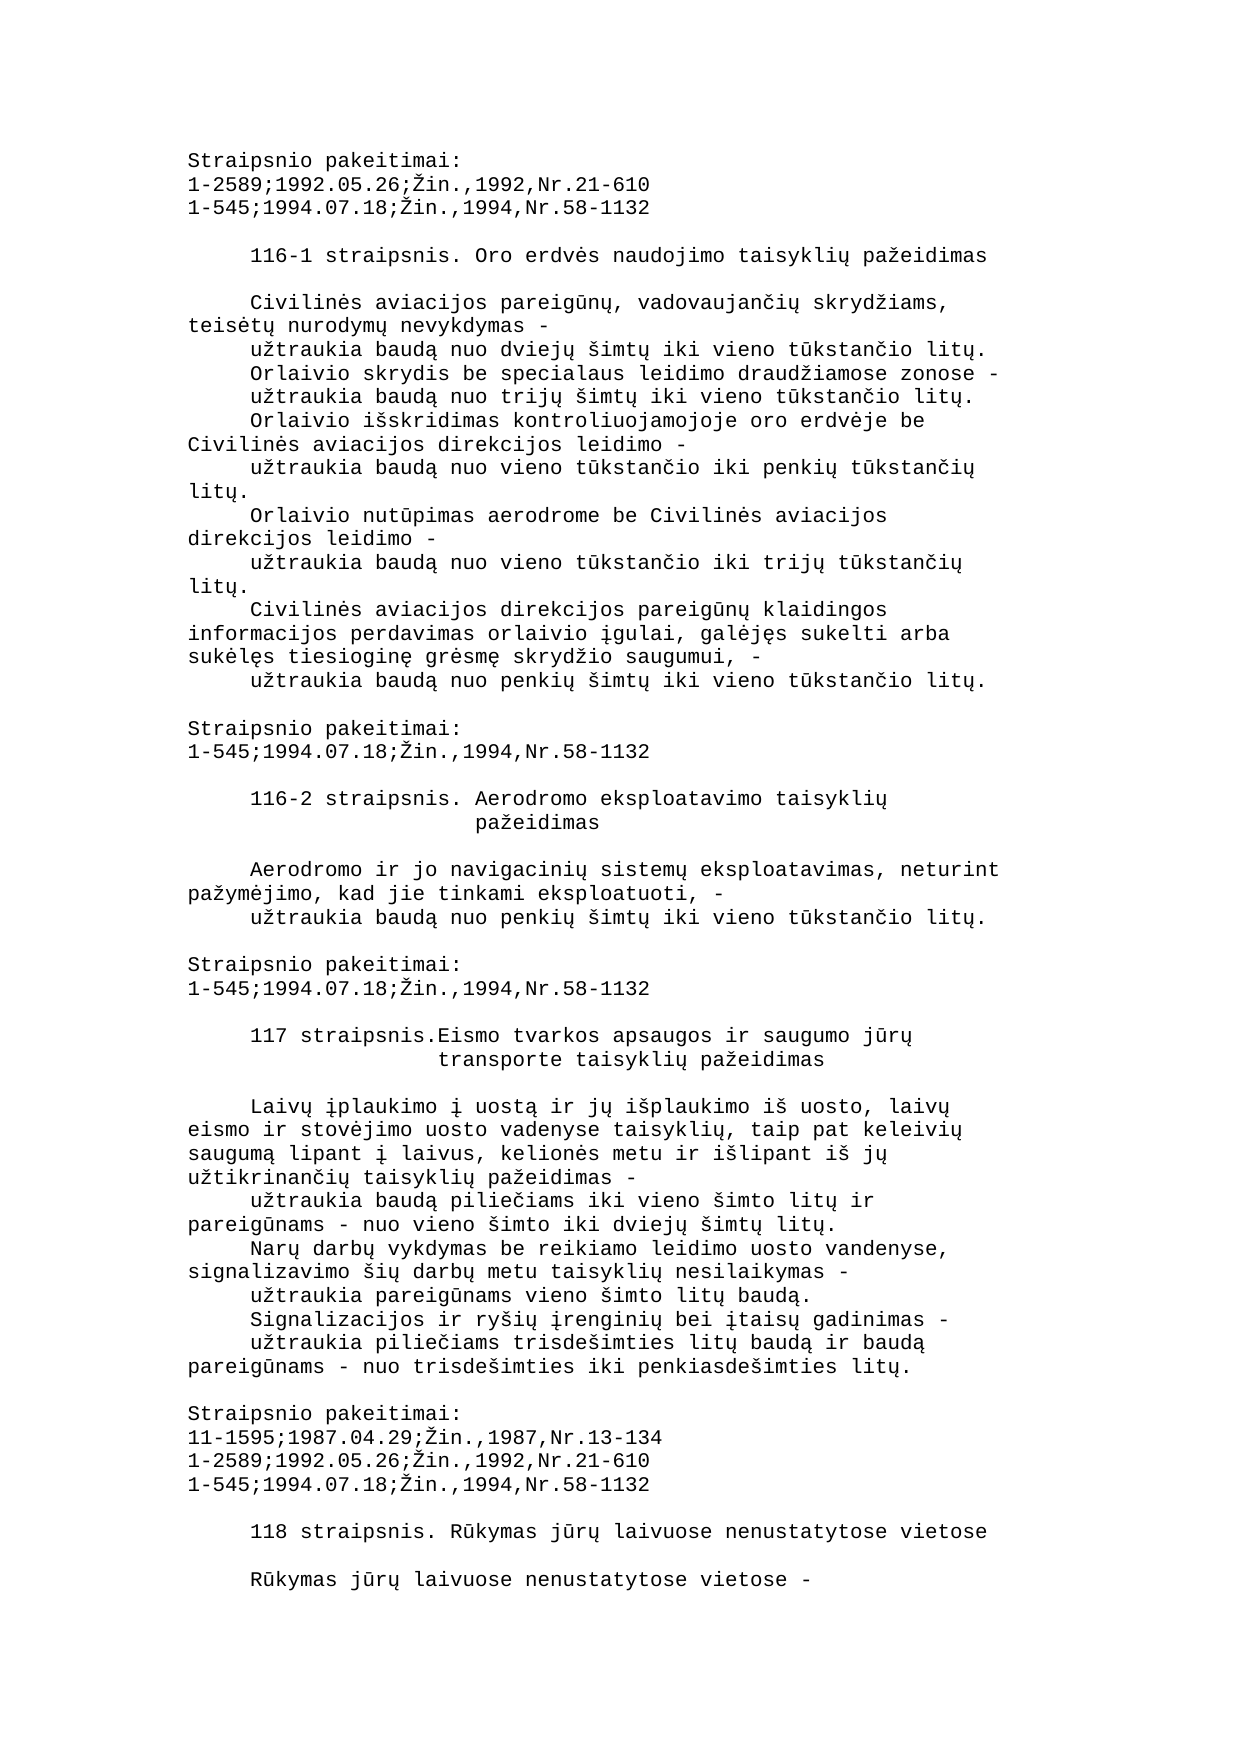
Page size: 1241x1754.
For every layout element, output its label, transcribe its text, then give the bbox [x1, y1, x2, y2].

text užtraukia baudą nuo trijų šimtų iki vieno tūkstančio litų. [187, 386, 1053, 410]
text 116-1 straipsnis. Oro erdvės naudojimo taisyklių pažeidimas [187, 244, 1053, 268]
text Orlaivio išskridimas kontroliuojamojoje oro erdvėje be [187, 410, 1053, 434]
text pažeidimas [187, 812, 1053, 836]
text Civilinės aviacijos pareigūnų, vadovaujančių skrydžiams, [187, 292, 1053, 316]
text 116-2 straipsnis. Aerodromo eksploatavimo taisyklių [187, 788, 1053, 812]
text Orlaivio nutūpimas aerodrome be Civilinės aviacijos [187, 505, 1053, 528]
text Laivų įplaukimo į uostą ir jų išplaukimo iš uosto, laivų [187, 1096, 1053, 1119]
text 1-545;1994.07.18;Žin.,1994,Nr.58-1132 [187, 1474, 1053, 1498]
text Signalizacijos ir ryšių įrenginių bei įtaisų gadinimas - [187, 1309, 1053, 1332]
text teisėtų nurodymų nevykdymas - [187, 316, 1053, 339]
text Civilinės aviacijos direkcijos leidimo - [187, 434, 1053, 457]
text Civilinės aviacijos direkcijos pareigūnų klaidingos [187, 599, 1053, 623]
text direkcijos leidimo - [187, 528, 1053, 552]
text sukėlęs tiesioginę grėsmę skrydžio saugumui, - [187, 647, 1053, 670]
text užtraukia baudą piliečiams iki vieno šimto litų ir [187, 1190, 1053, 1214]
text užtraukia piliečiams trisdešimties litų baudą ir baudą [187, 1332, 1053, 1356]
text Straipsnio pakeitimai: [187, 150, 1053, 174]
text litų. [187, 576, 1053, 599]
text Rūkymas jūrų laivuose nenustatytose vietose - [187, 1569, 1053, 1592]
text signalizavimo šių darbų metu taisyklių nesilaikymas - [187, 1261, 1053, 1285]
text 117 straipsnis.Eismo tvarkos apsaugos ir saugumo jūrų [187, 1025, 1053, 1048]
text 1-2589;1992.05.26;Žin.,1992,Nr.21-610 [187, 174, 1053, 197]
text Orlaivio skrydis be specialaus leidimo draudžiamose zonose - [187, 363, 1053, 386]
text užtraukia baudą nuo vieno tūkstančio iki penkių tūkstančių [187, 457, 1053, 481]
text užtraukia baudą nuo penkių šimtų iki vieno tūkstančio litų. [187, 907, 1053, 930]
text saugumą lipant į laivus, kelionės metu ir išlipant iš jų [187, 1143, 1053, 1167]
text litų. [187, 481, 1053, 505]
text Straipsnio pakeitimai: [187, 1403, 1053, 1427]
text Straipsnio pakeitimai: [187, 717, 1053, 741]
text 1-2589;1992.05.26;Žin.,1992,Nr.21-610 [187, 1451, 1053, 1474]
text 11-1595;1987.04.29;Žin.,1987,Nr.13-134 [187, 1427, 1053, 1451]
text užtraukia baudą nuo penkių šimtų iki vieno tūkstančio litų. [187, 670, 1053, 694]
text pareigūnams - nuo trisdešimties iki penkiasdešimties litų. [187, 1356, 1053, 1379]
text užtraukia baudą nuo dviejų šimtų iki vieno tūkstančio litų. [187, 339, 1053, 363]
text pažymėjimo, kad jie tinkami eksploatuoti, - [187, 883, 1053, 907]
text eismo ir stovėjimo uosto vadenyse taisyklių, taip pat keleivių [187, 1119, 1053, 1143]
text 1-545;1994.07.18;Žin.,1994,Nr.58-1132 [187, 741, 1053, 765]
text 118 straipsnis. Rūkymas jūrų laivuose nenustatytose vietose [187, 1521, 1053, 1545]
text užtraukia baudą nuo vieno tūkstančio iki trijų tūkstančių [187, 552, 1053, 576]
text informacijos perdavimas orlaivio įgulai, galėjęs sukelti arba [187, 623, 1053, 647]
text transporte taisyklių pažeidimas [187, 1048, 1053, 1072]
text Narų darbų vykdymas be reikiamo leidimo uosto vandenyse, [187, 1238, 1053, 1261]
text pareigūnams - nuo vieno šimto iki dviejų šimtų litų. [187, 1214, 1053, 1238]
text Aerodromo ir jo navigacinių sistemų eksploatavimas, neturint [187, 859, 1053, 883]
text 1-545;1994.07.18;Žin.,1994,Nr.58-1132 [187, 978, 1053, 1001]
text užtraukia pareigūnams vieno šimto litų baudą. [187, 1285, 1053, 1309]
text 1-545;1994.07.18;Žin.,1994,Nr.58-1132 [187, 197, 1053, 221]
text užtikrinančių taisyklių pažeidimas - [187, 1167, 1053, 1190]
text Straipsnio pakeitimai: [187, 954, 1053, 978]
